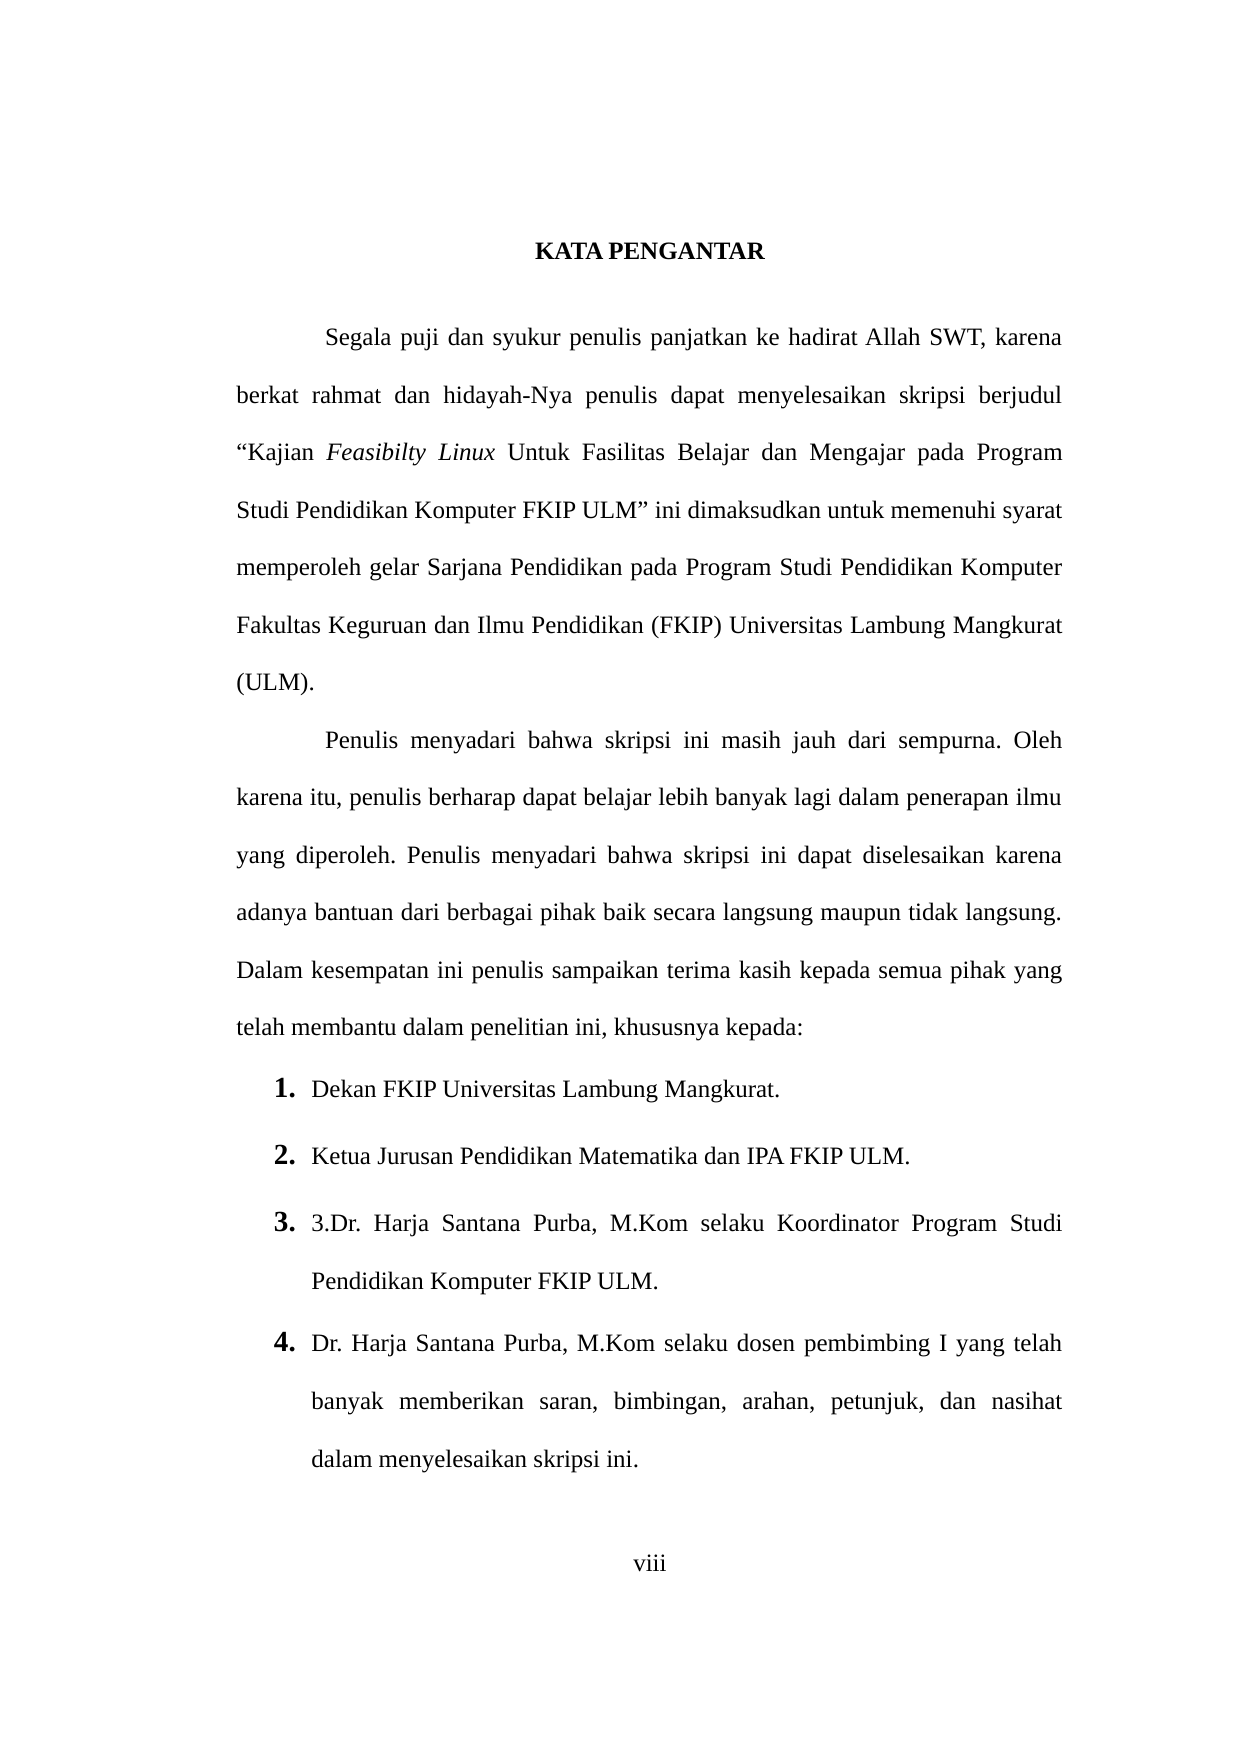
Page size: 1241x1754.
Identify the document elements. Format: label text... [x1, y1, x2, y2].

text Penulis menyadari bahwa skripsi ini masih jauh dari sempurna. Oleh karena itu, penulis berharap dapat belajar lebih banyak lagi dalam penerapan ilmu yang diperoleh. Penulis menyadari bahwa skripsi ini dapat diselesaikan karena adanya bantuan dari berbagai pihak baik secara langsung maupun tidak langsung. Dalam kesempatan ini penulis sampaikan terima kasih kepada semua pihak yang telah membantu dalam penelitian ini, khususnya kepada: [236, 725, 1063, 1041]
subtitle KATA PENGANTAR [236, 236, 1063, 265]
list Ketua Jurusan Pendidikan Matematika dan IPA FKIP ULM. [274, 1137, 1063, 1171]
list Dr. Harja Santana Purba, M.Kom selaku dosen pembimbing I yang telah banyak memberikan saran, bimbingan, arahan, petunjuk, dan nasihat dalam menyelesaikan skripsi ini. [274, 1324, 1063, 1472]
list Dekan FKIP Universitas Lambung Mangkurat. [274, 1070, 1063, 1103]
text Segala puji dan syukur penulis panjatkan ke hadirat Allah SWT, karena berkat rahmat dan hidayah-Nya penulis dapat menyelesaikan skripsi berjudul “Kajian Feasibilty Linux Untuk Fasilitas Belajar dan Mengajar pada Program Studi Pendidikan Komputer FKIP ULM” ini dimaksudkan untuk memenuhi syarat memperoleh gelar Sarjana Pendidikan pada Program Studi Pendidikan Komputer Fakultas Keguruan dan Ilmu Pendidikan (FKIP) Universitas Lambung Mangkurat (ULM). [236, 322, 1063, 696]
list 3.Dr. Harja Santana Purba, M.Kom selaku Koordinator Program Studi Pendidikan Komputer FKIP ULM. [274, 1204, 1063, 1295]
